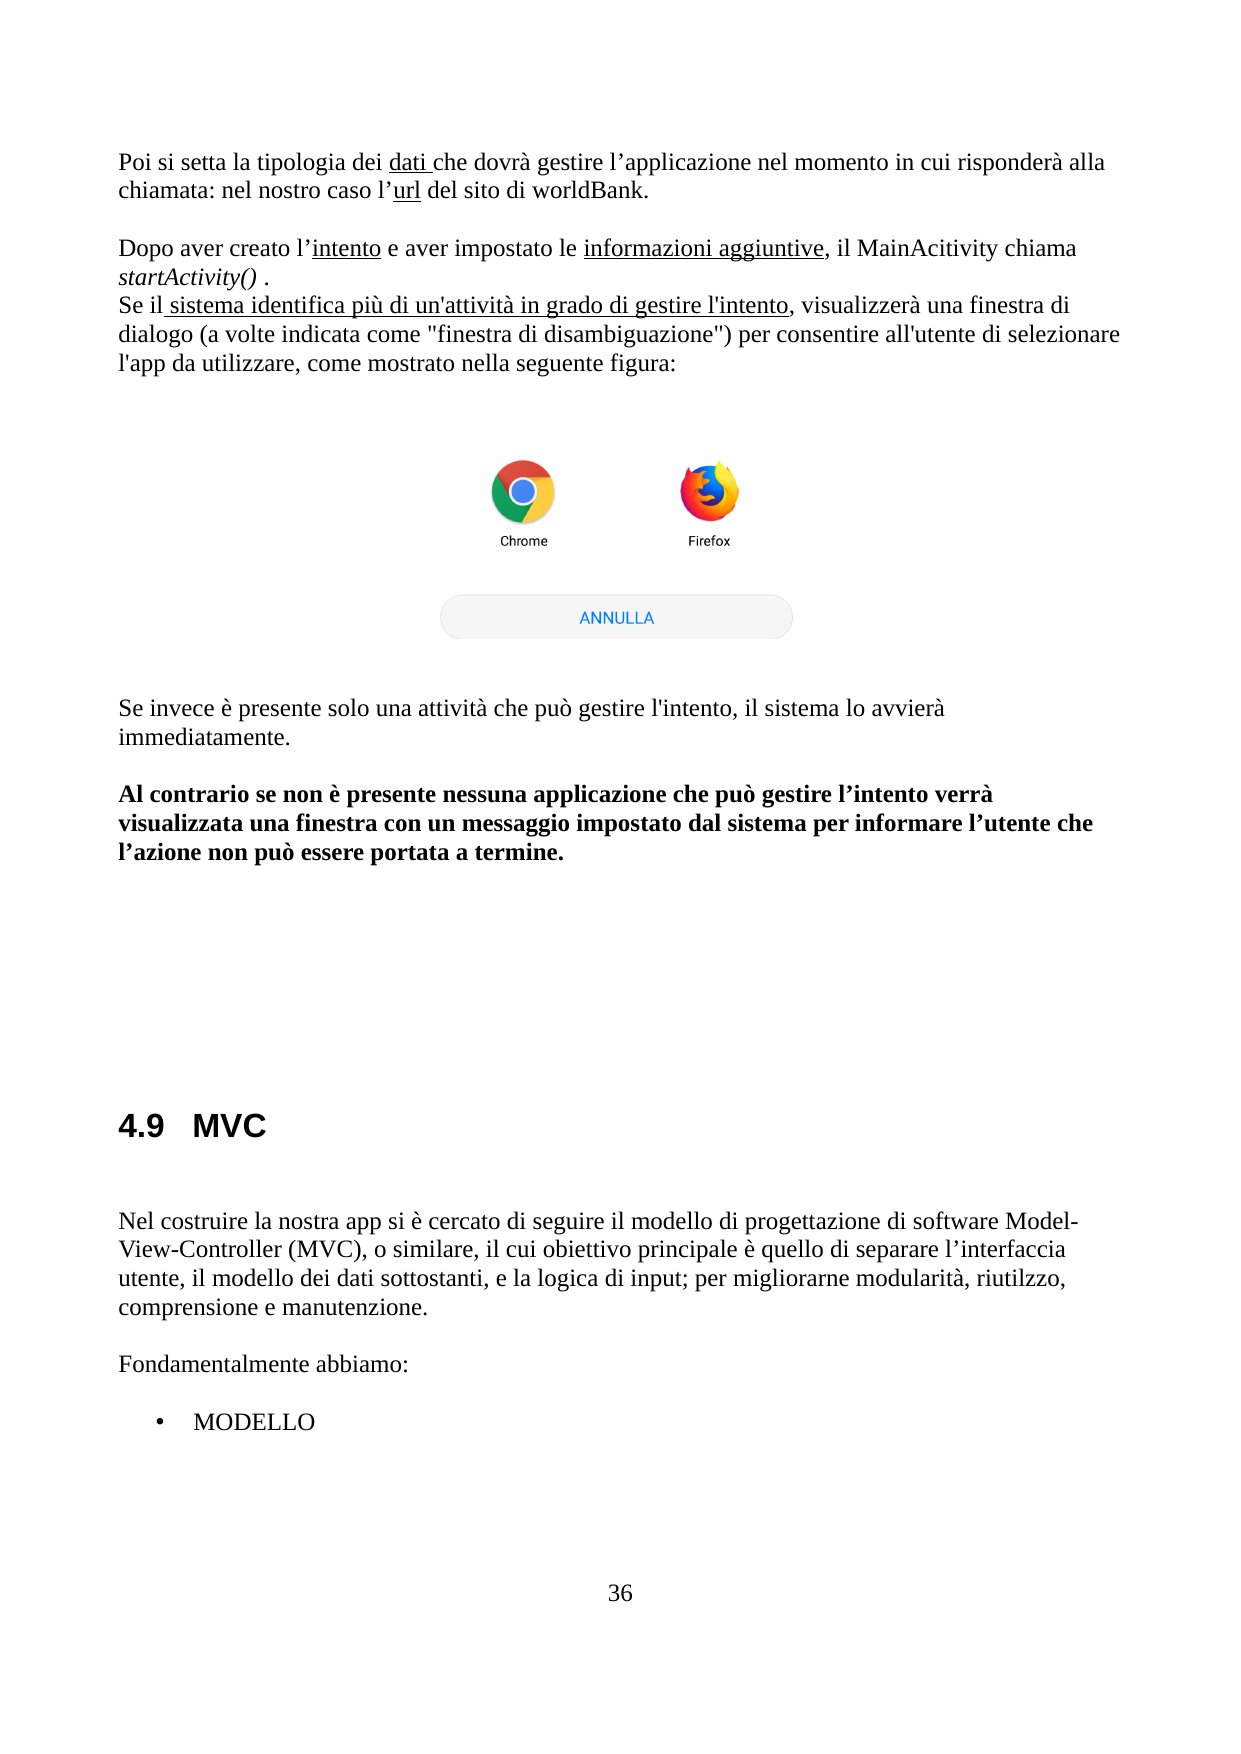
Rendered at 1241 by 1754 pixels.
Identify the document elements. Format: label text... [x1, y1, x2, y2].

text Fondamentalmente abbiamo: [118, 1349, 1122, 1378]
text Al contrario se non è presente nessuna applicazione che può gestire l’intento verrà visualizzata una finestra con un messaggio impostato dal sistema per informare l’utente che l’azione non può essere portata a termine. [118, 779, 1122, 866]
list MODELLO [156, 1407, 1122, 1436]
text Poi si setta la tipologia dei dati che dovrà gestire l’applicazione nel momento in cui risponderà alla chiamata: nel nostro caso l’url del sito di worldBank. [118, 147, 1122, 204]
subtitle 4.9 MVC [118, 1106, 1122, 1144]
text Se invece è presente solo una attività che può gestire l'intento, il sistema lo avvierà immediatamente. [118, 693, 1122, 751]
text Dopo aver creato l’intento e aver impostato le informazioni aggiuntive, il MainAcitivity chiama startActivity() . [118, 233, 1122, 291]
text Se il sistema identifica più di un'attività in grado di gestire l'intento, visualizzerà una finestra di dialogo (a volte indicata come "finestra di disambiguazione") per consentire all'utente di selezionare l'app da utilizzare, come mostrato nella seguente figura: [118, 291, 1122, 377]
text Nel costruire la nostra app si è cercato di seguire il modello di progettazione di software Model-View-Controller (MVC), o similare, il cui obiettivo principale è quello di separare l’interfaccia utente, il modello dei dati sottostanti, e la logica di input; per migliorarne modularità, riutilzzo, comprensione e manutenzione. [118, 1206, 1122, 1321]
picture [433, 449, 802, 639]
